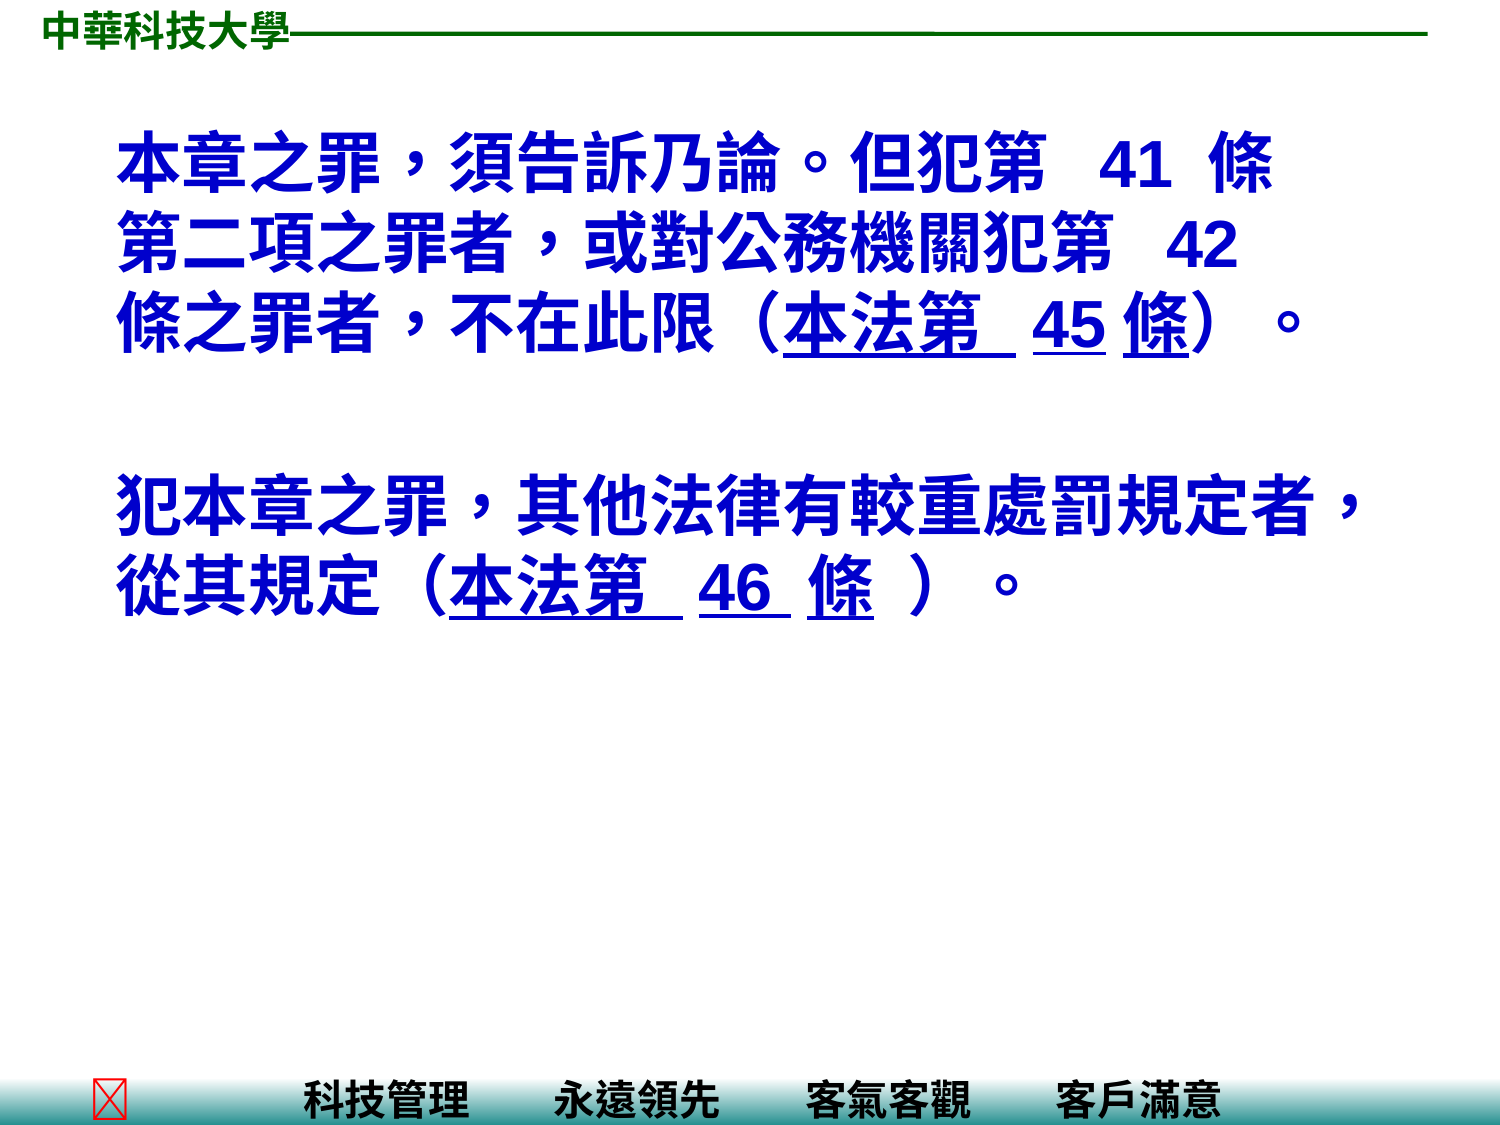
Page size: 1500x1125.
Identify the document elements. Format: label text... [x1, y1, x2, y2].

list 本章之罪，須告訴乃論。但犯第 41 條第二項之罪者，或對公務機關犯第 42 條之罪者，不在此限（本法第 45條）。 [100, 113, 1329, 456]
text_box 犯本章之罪，其他法律有較重處罰規定者，從其規定（本法第 46 條 ）。 [100, 456, 1411, 988]
